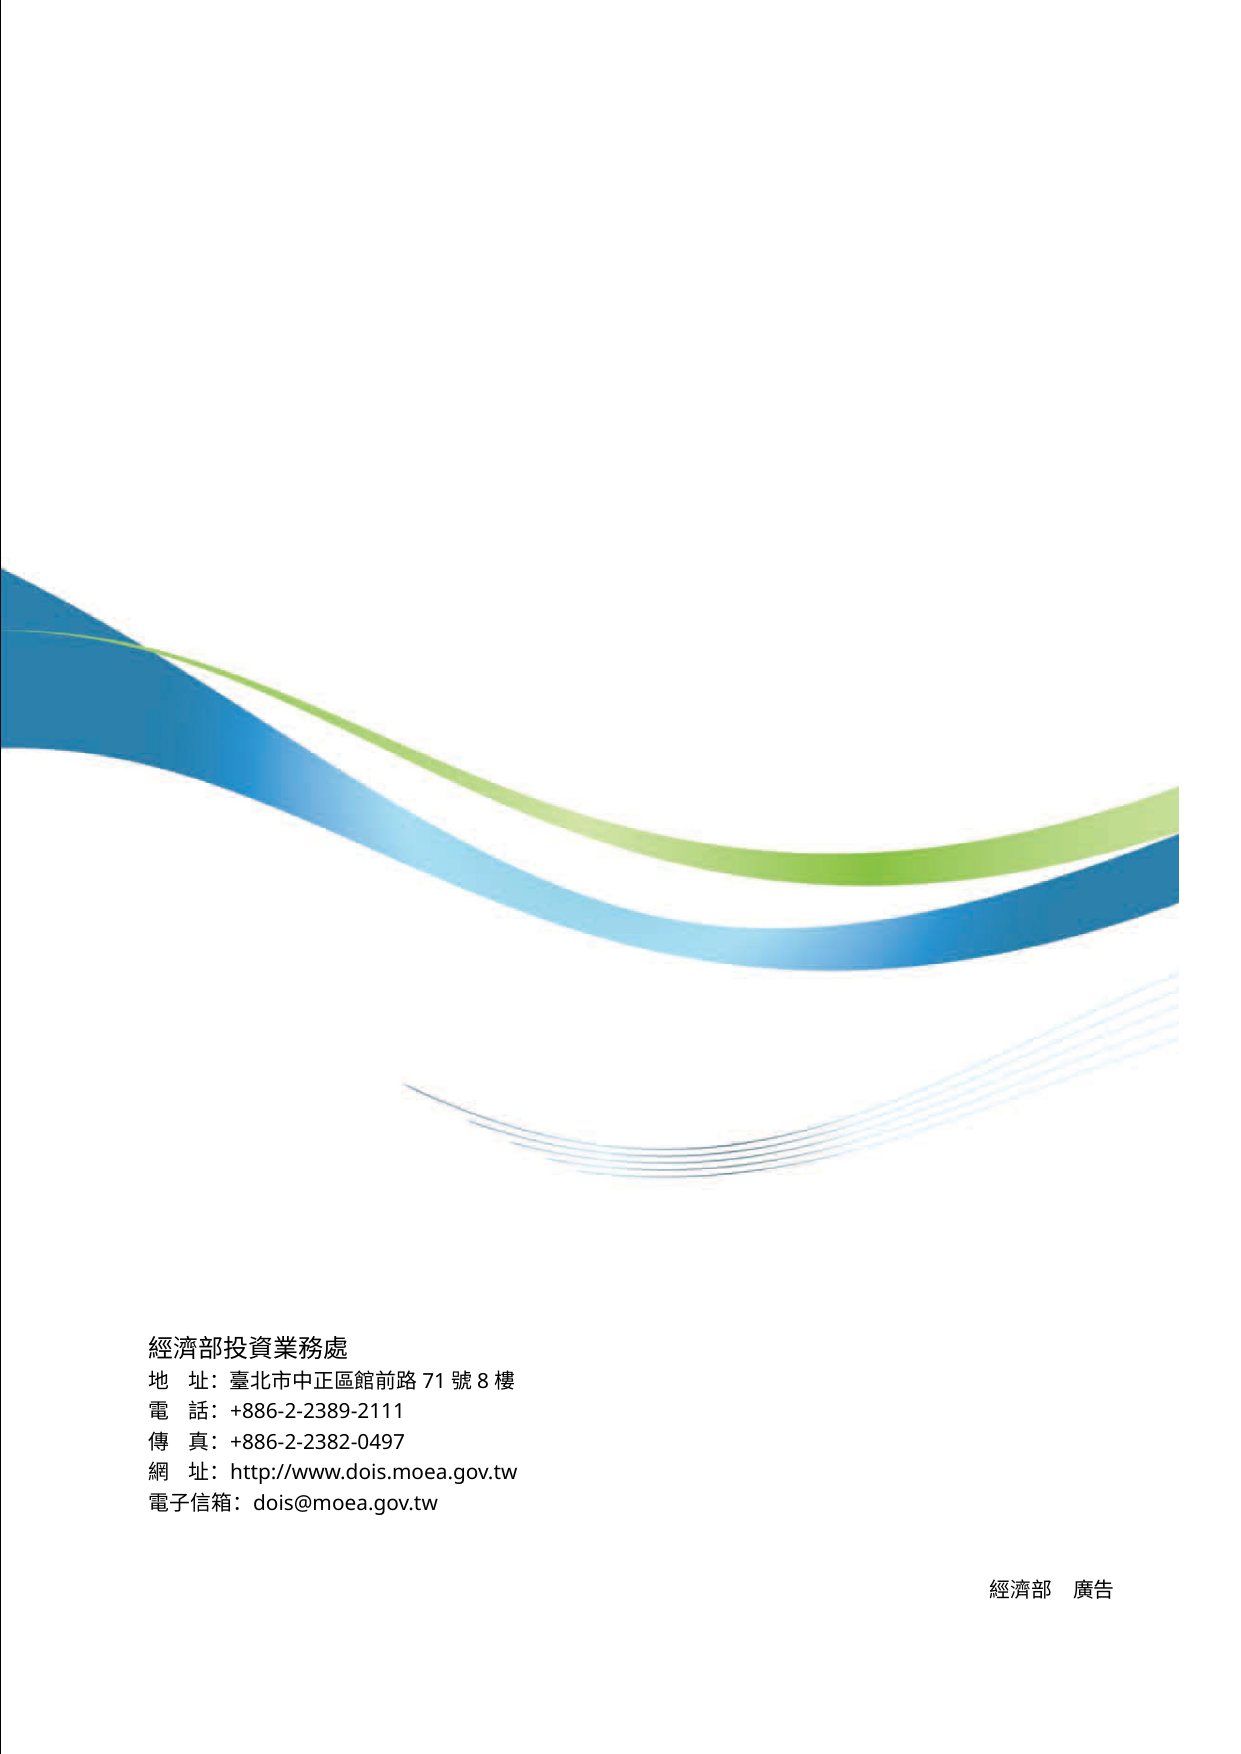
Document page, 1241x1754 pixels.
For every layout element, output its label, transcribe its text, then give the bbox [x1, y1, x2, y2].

text 經濟部投資業務處 [149, 1328, 1114, 1364]
text 經濟部 廣告 [149, 1573, 1114, 1603]
text 傳 真：+886-2-2382-0497 [149, 1425, 1114, 1455]
text 電子信箱：dois@moea.gov.tw [149, 1486, 1114, 1516]
text 地 址：臺北市中正區館前路 71 號 8 樓 [149, 1364, 1114, 1395]
text 電 話：+886-2-2389-2111 [149, 1395, 1114, 1425]
text 網 址：http://www.dois.moea.gov.tw [149, 1455, 1114, 1486]
